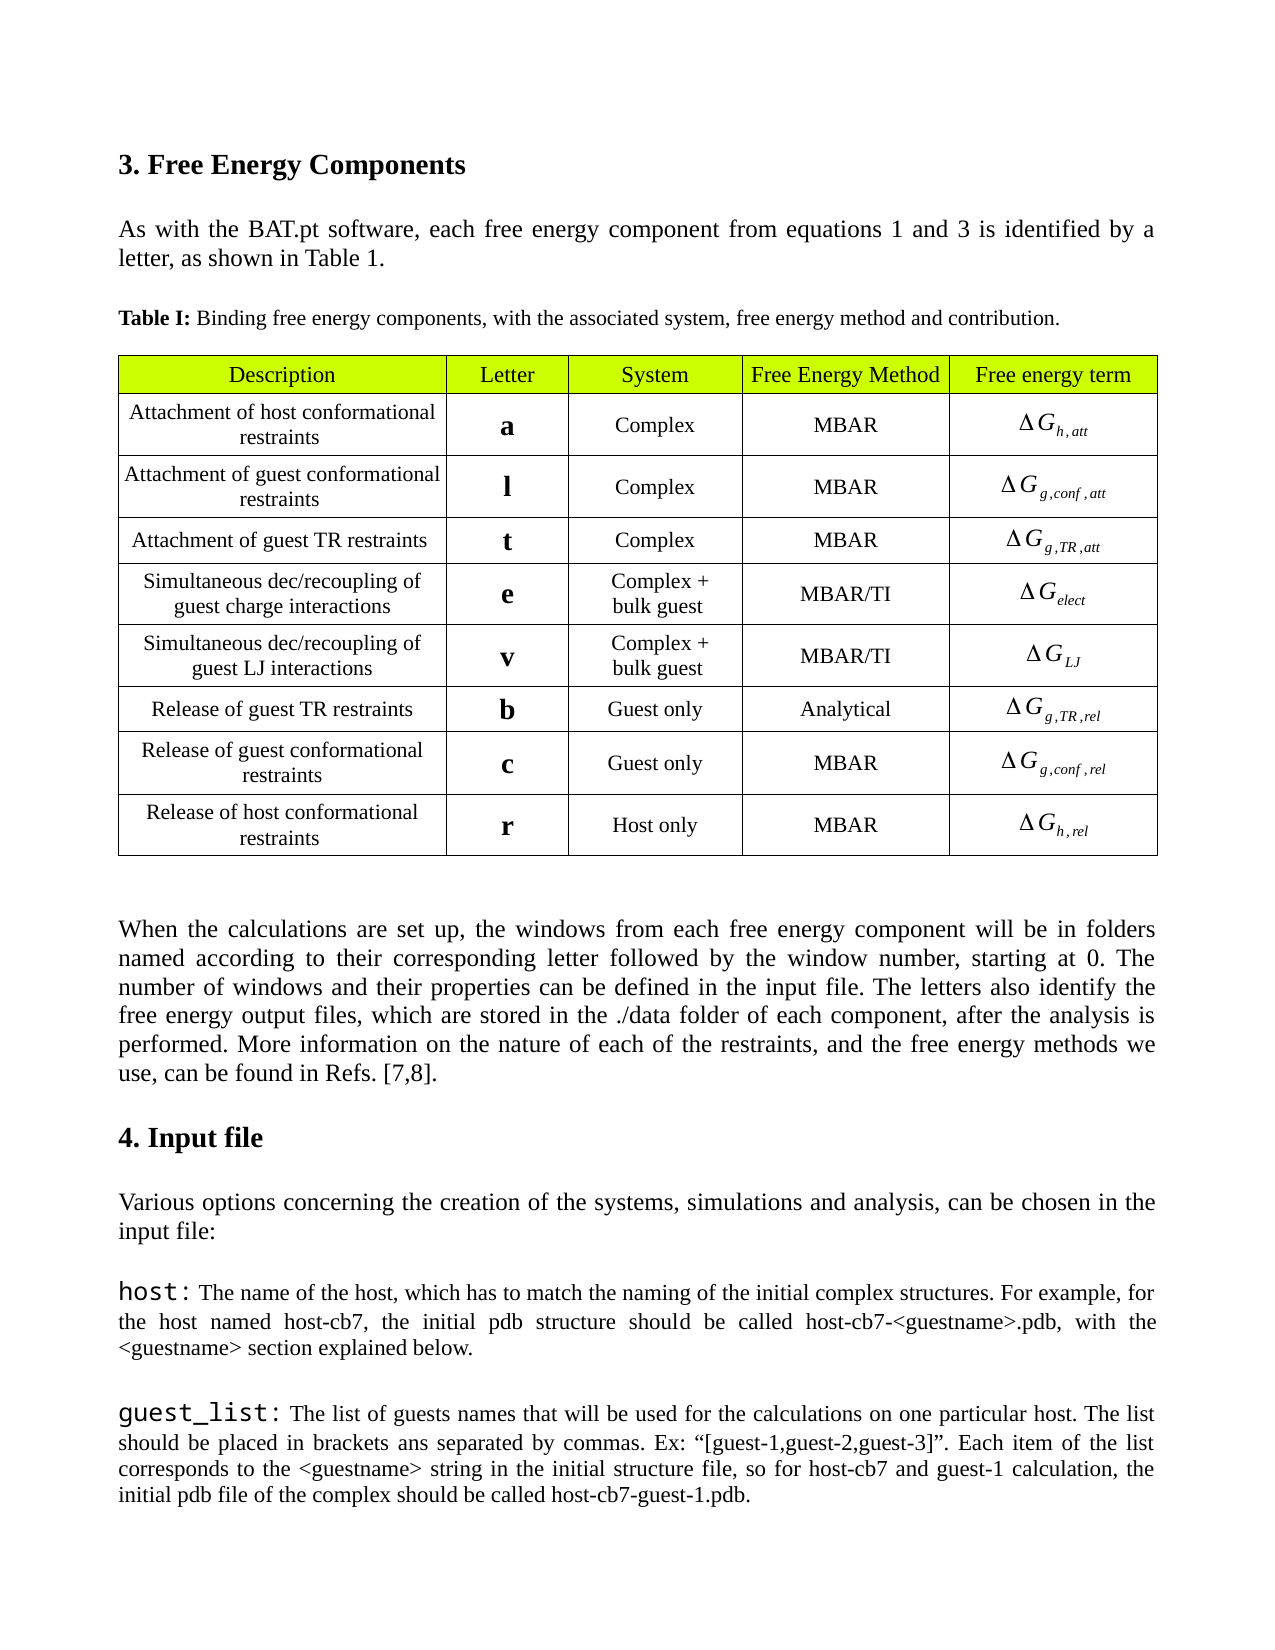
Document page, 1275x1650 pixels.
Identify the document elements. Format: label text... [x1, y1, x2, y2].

table_cell [950, 518, 1157, 562]
table_header Free Energy Method [743, 356, 949, 393]
table_header Free energy term [950, 356, 1157, 393]
table_cell t [447, 518, 568, 562]
table_cell [950, 687, 1157, 731]
table_header Letter [447, 356, 568, 393]
table_cell v [447, 625, 568, 686]
table_cell [950, 732, 1157, 793]
table_cell MBAR [743, 456, 949, 517]
table_cell a [447, 394, 568, 455]
table_cell MBAR [743, 795, 949, 855]
table_cell Simultaneous dec/recoupling of guest LJ interactions [119, 625, 446, 686]
table_cell Release of guest conformational restraints [119, 732, 446, 793]
table_cell Complex [569, 394, 742, 455]
text host: The name of the host, which has to match the naming of the initial complex structures. For example, for the host named host-cb7, the initial pdb structure should be called host-cb7-<guestname>.pdb, with the <guestname> section explained below. [118, 1274, 1157, 1360]
table_cell [950, 564, 1157, 624]
table_cell Attachment of host conformational restraints [119, 394, 446, 455]
table_cell MBAR [743, 518, 949, 562]
text When the calculations are set up, the windows from each free energy component will be in folders named according to their corresponding letter followed by the window number, starting at 0. The number of windows and their properties can be defined in the input file. The letters also identify the free energy output files, which are stored in the ./data folder of each component, after the analysis is performed. More information on the nature of each of the restraints, and the free energy methods we use, can be found in Refs. [7,8]. [118, 914, 1157, 1087]
table_cell b [447, 687, 568, 731]
table_cell Attachment of guest conformational restraints [119, 456, 446, 517]
table_header Description [119, 356, 446, 393]
table_cell Release of guest TR restraints [119, 687, 446, 731]
table_cell c [447, 732, 568, 793]
text guest_list: The list of guests names that will be used for the calculations on one particular host. The list should be placed in brackets ans separated by commas. Ex: “[guest-1,guest-2,guest-3]”. Each item of the list corresponds to the <guestname> string in the initial structure file, so for host-cb7 and guest-1 calculation, the initial pdb file of the complex should be called host-cb7-guest-1.pdb. [118, 1394, 1157, 1508]
table_cell Host only [569, 795, 742, 855]
table_cell [950, 625, 1157, 686]
table_cell MBAR/TI [743, 564, 949, 624]
table_cell Guest only [569, 732, 742, 793]
table_cell l [447, 456, 568, 517]
table_cell e [447, 564, 568, 624]
table_cell Guest only [569, 687, 742, 731]
text 3. Free Energy Components [118, 147, 1157, 180]
table_cell [950, 795, 1157, 855]
table_cell r [447, 795, 568, 855]
table_header System [569, 356, 742, 393]
table_cell Complex [569, 456, 742, 517]
table_cell [950, 394, 1157, 455]
text Various options concerning the creation of the systems, simulations and analysis, can be chosen in the input file: [118, 1187, 1157, 1245]
table_cell Release of host conformational restraints [119, 795, 446, 855]
table_cell Complex + bulk guest [569, 564, 742, 624]
table_cell MBAR [743, 732, 949, 793]
table_cell [950, 456, 1157, 517]
table_cell Simultaneous dec/recoupling of guest charge interactions [119, 564, 446, 624]
table_cell Complex + bulk guest [569, 625, 742, 686]
text 4. Input file [118, 1120, 1157, 1154]
table_cell MBAR/TI [743, 625, 949, 686]
text As with the BAT.pt software, each free energy component from equations 1 and 3 is identified by a letter, as shown in Table 1. [118, 214, 1157, 271]
text Table I: Binding free energy components, with the associated system, free energy method and contribution. [118, 305, 1157, 330]
table_cell MBAR [743, 394, 949, 455]
table_cell Complex [569, 518, 742, 562]
table_cell Attachment of guest TR restraints [119, 518, 446, 562]
table_cell Analytical [743, 687, 949, 731]
